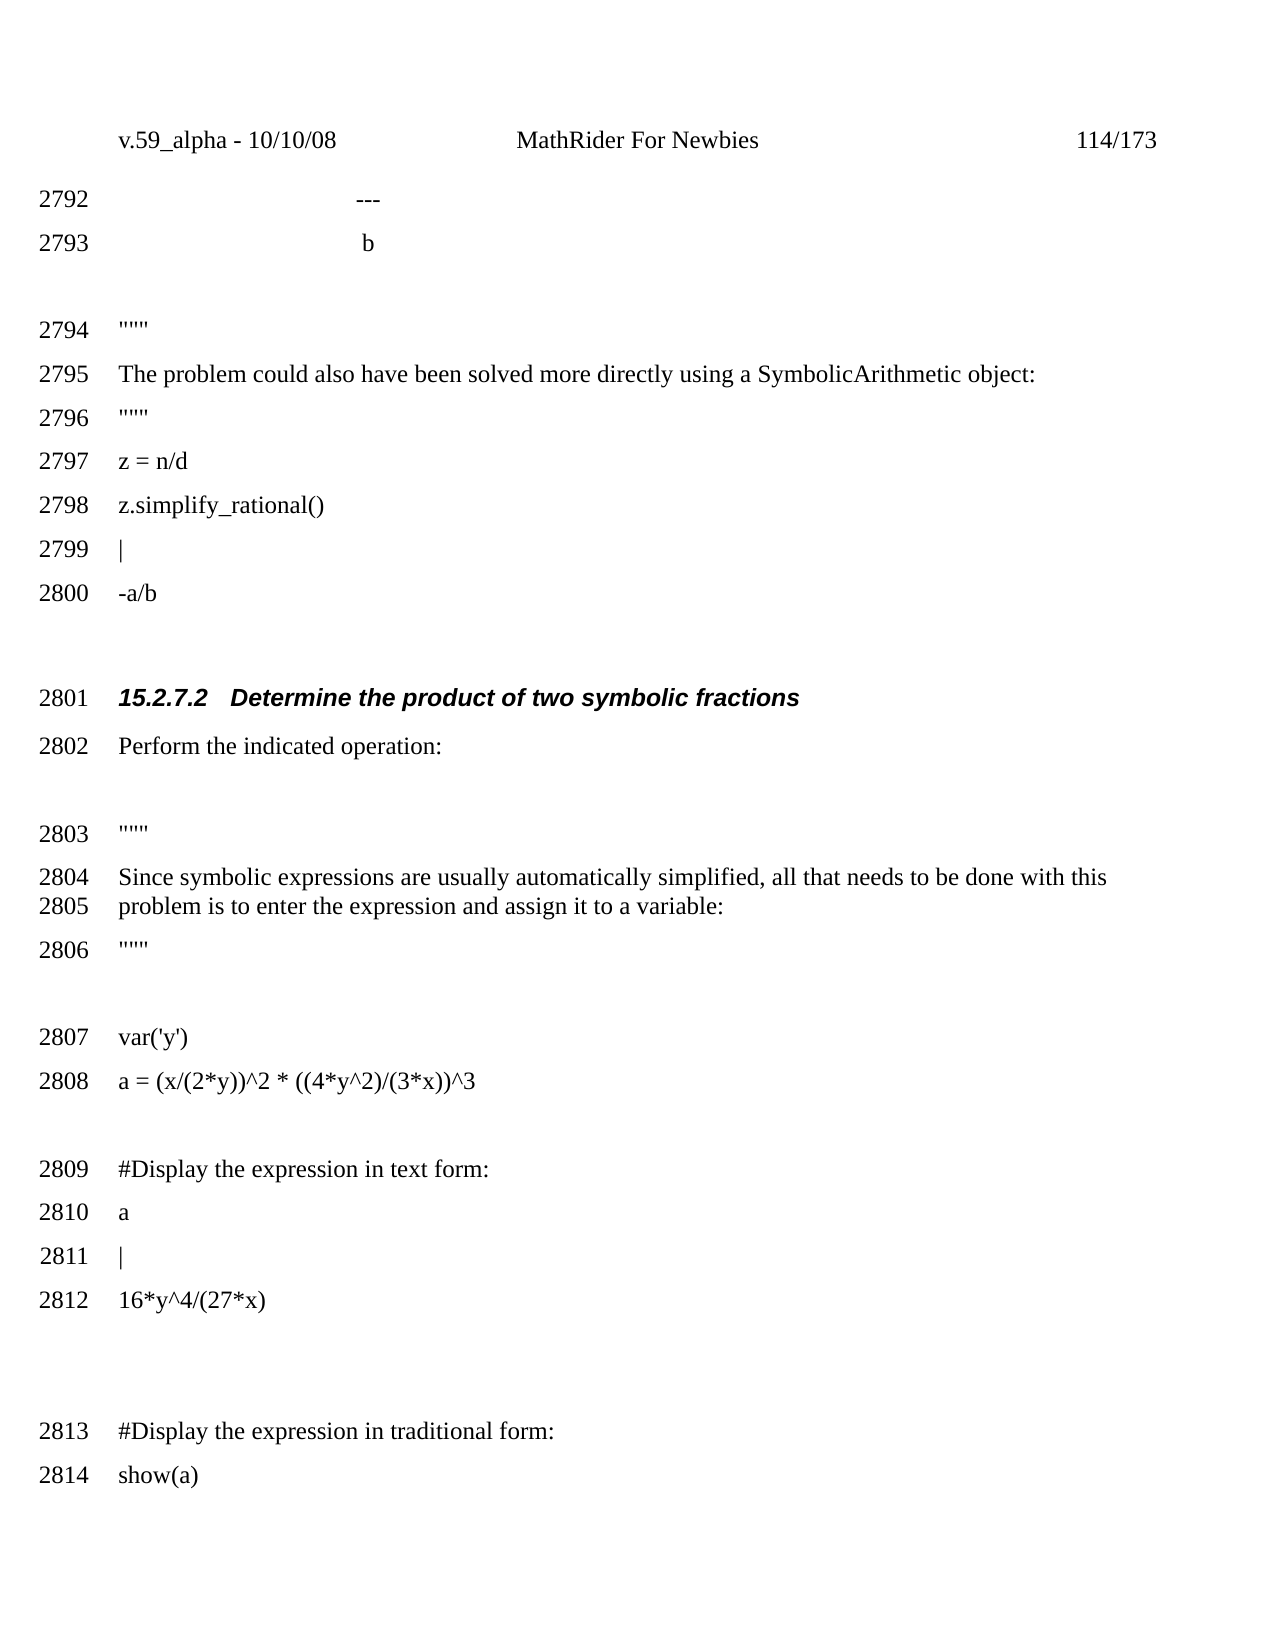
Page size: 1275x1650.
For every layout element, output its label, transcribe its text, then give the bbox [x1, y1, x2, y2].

text Perform the indicated operation: [118, 731, 1157, 760]
text """ [118, 315, 1157, 344]
text #Display the expression in text form: [118, 1154, 1157, 1182]
text show(a) [118, 1460, 1157, 1489]
text --- [118, 184, 1157, 213]
text 16*y^4/(27*x) [118, 1285, 1157, 1314]
text """ [118, 403, 1157, 431]
text var('y') [118, 1022, 1157, 1051]
text | [118, 534, 1157, 563]
text a [118, 1197, 1157, 1226]
text z.simplify_rational() [118, 490, 1157, 519]
text z = n/d [118, 446, 1157, 475]
text """ [118, 819, 1157, 847]
subtitle Determine the product of two symbolic fractions [118, 683, 1157, 711]
text Since symbolic expressions are usually automatically simplified, all that needs to be done with this problem is to enter the expression and assign it to a variable: [118, 862, 1157, 920]
text The problem could also have been solved more directly using a SymbolicArithmetic object: [118, 359, 1157, 388]
text | [118, 1241, 1157, 1270]
text b [118, 228, 1157, 256]
text #Display the expression in traditional form: [118, 1416, 1157, 1445]
text a = (x/(2*y))^2 * ((4*y^2)/(3*x))^3 [118, 1066, 1157, 1095]
text """ [118, 935, 1157, 964]
text -a/b [118, 578, 1157, 606]
